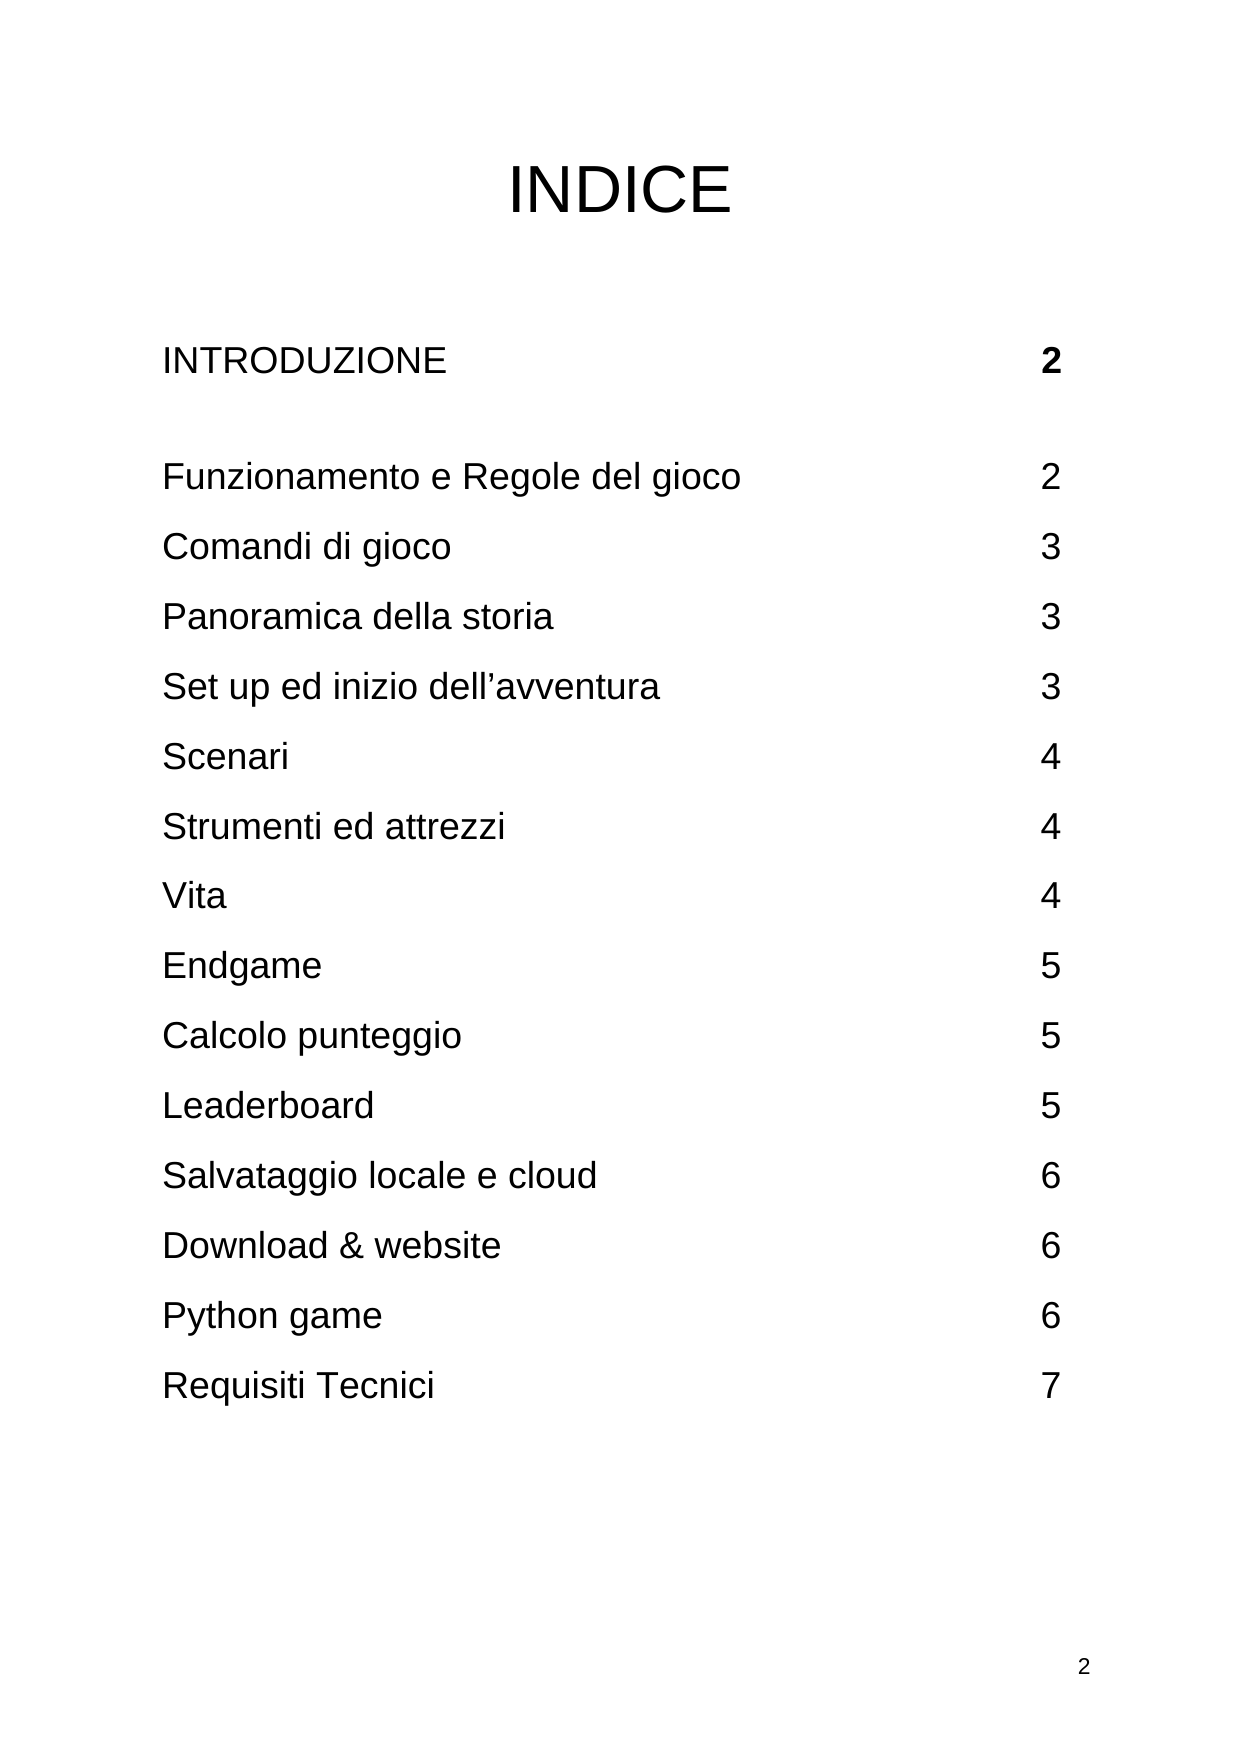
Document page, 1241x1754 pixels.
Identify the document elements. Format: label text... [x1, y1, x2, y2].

table_cell Leaderboard [153, 1073, 769, 1141]
table_cell 5 [771, 1003, 1088, 1071]
table_cell 6 [771, 1283, 1088, 1351]
table_cell 4 [771, 863, 1088, 931]
table_cell Scenari [153, 724, 769, 791]
table_cell Requisiti Tecnici [153, 1353, 769, 1420]
table_cell Funzionamento e Regole del gioco [153, 444, 769, 512]
table_cell Panoramica della storia [153, 584, 769, 652]
table_cell 4 [771, 724, 1088, 791]
table_cell 5 [771, 933, 1088, 1001]
table_cell Python game [153, 1283, 769, 1351]
table_cell 7 [771, 1353, 1088, 1420]
table_cell 4 [771, 794, 1088, 861]
table_cell Calcolo punteggio [153, 1003, 769, 1071]
table_cell Comandi di gioco [153, 514, 769, 582]
table_cell 3 [771, 654, 1088, 721]
table_cell 3 [771, 514, 1088, 582]
table_cell Set up ed inizio dell’avventura [153, 654, 769, 721]
table_cell 5 [771, 1073, 1088, 1141]
table_cell 6 [771, 1213, 1088, 1281]
table_cell 6 [771, 1143, 1088, 1211]
table_header 2 [771, 328, 1088, 442]
table_cell 2 [771, 444, 1088, 512]
table_cell Download & website [153, 1213, 769, 1281]
table_cell Endgame [153, 933, 769, 1001]
table_header INTRODUZIONE [153, 328, 769, 442]
table_cell 3 [771, 584, 1088, 652]
table_cell Salvataggio locale e cloud [153, 1143, 769, 1211]
text INDICE [150, 150, 1090, 227]
table_cell Strumenti ed attrezzi [153, 794, 769, 861]
table_cell Vita [153, 863, 769, 931]
